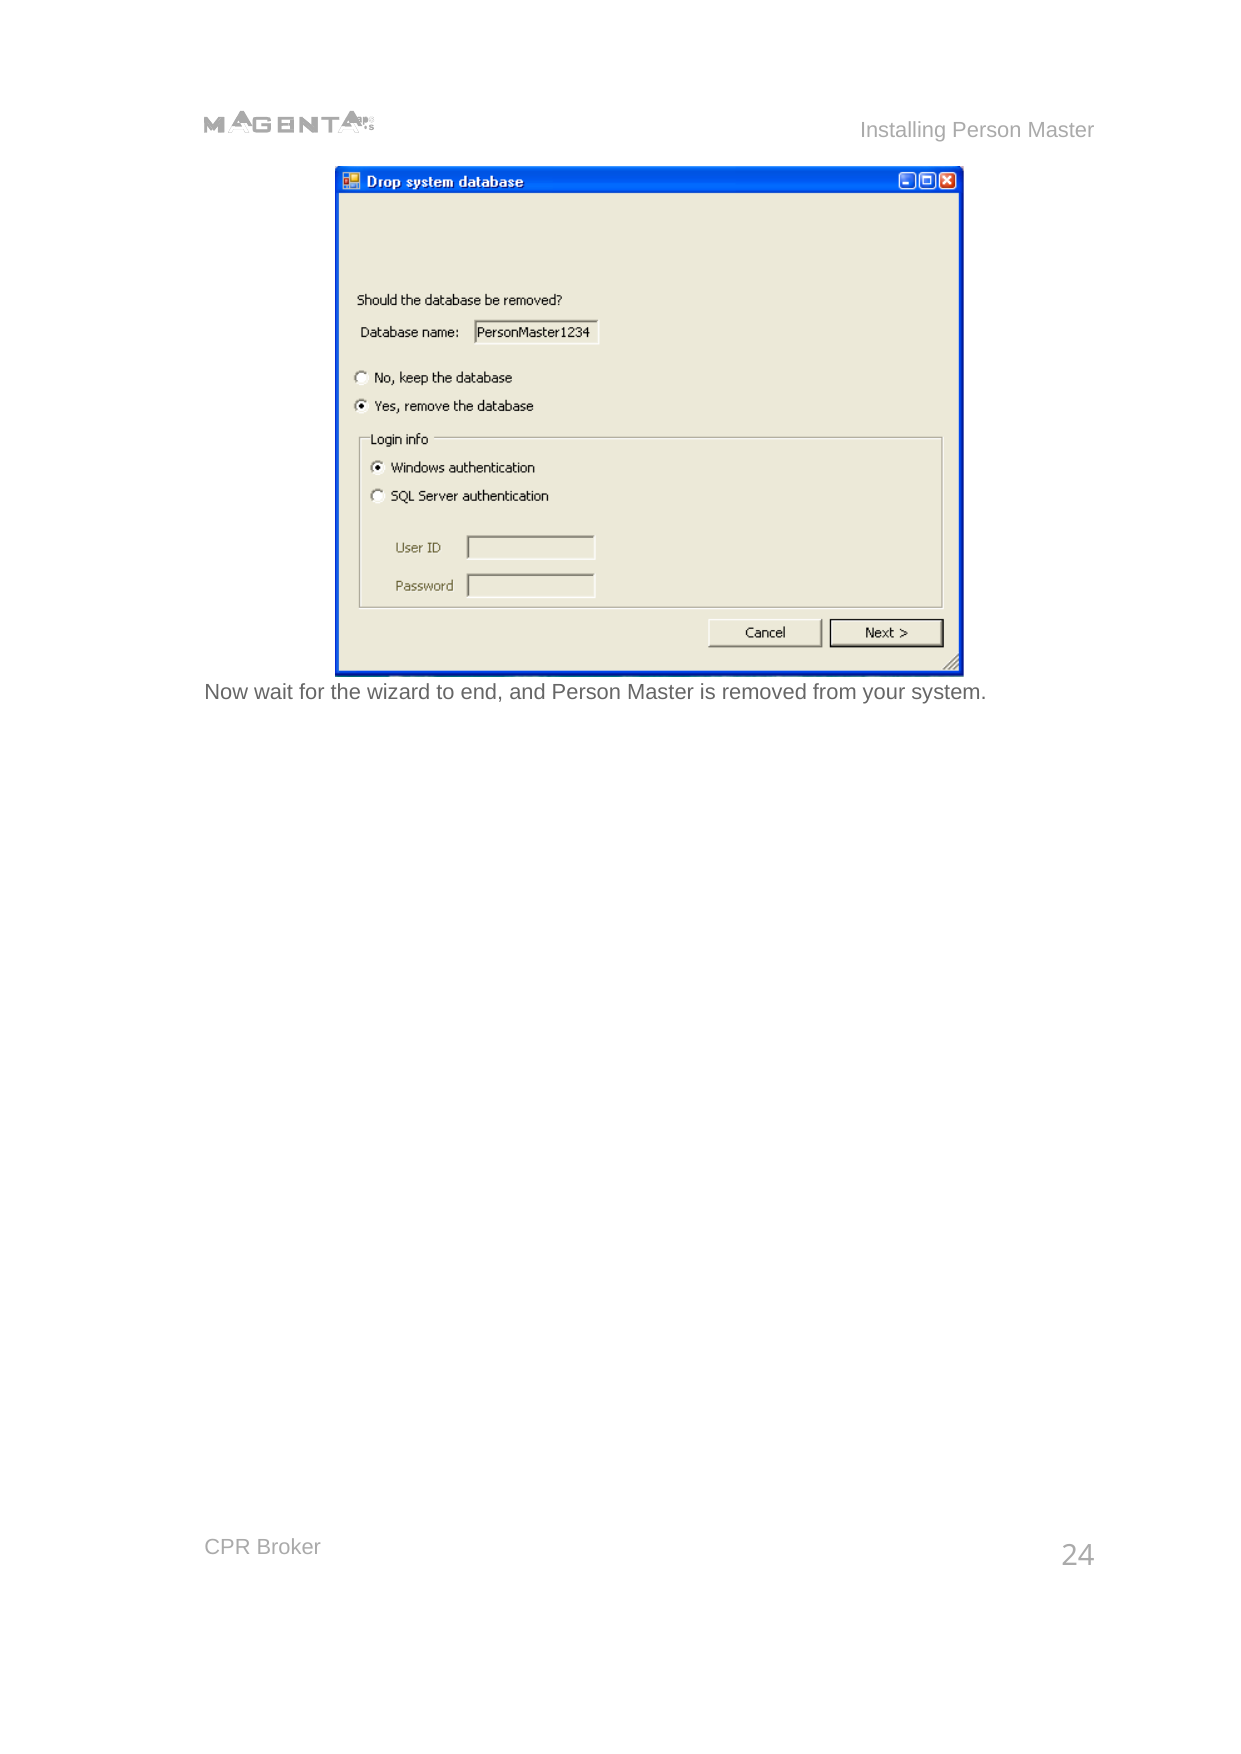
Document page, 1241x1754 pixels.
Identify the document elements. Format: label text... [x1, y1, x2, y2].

picture [335, 166, 964, 677]
text Now wait for the wizard to end, and Person Master is removed from your system. [204, 677, 1094, 706]
